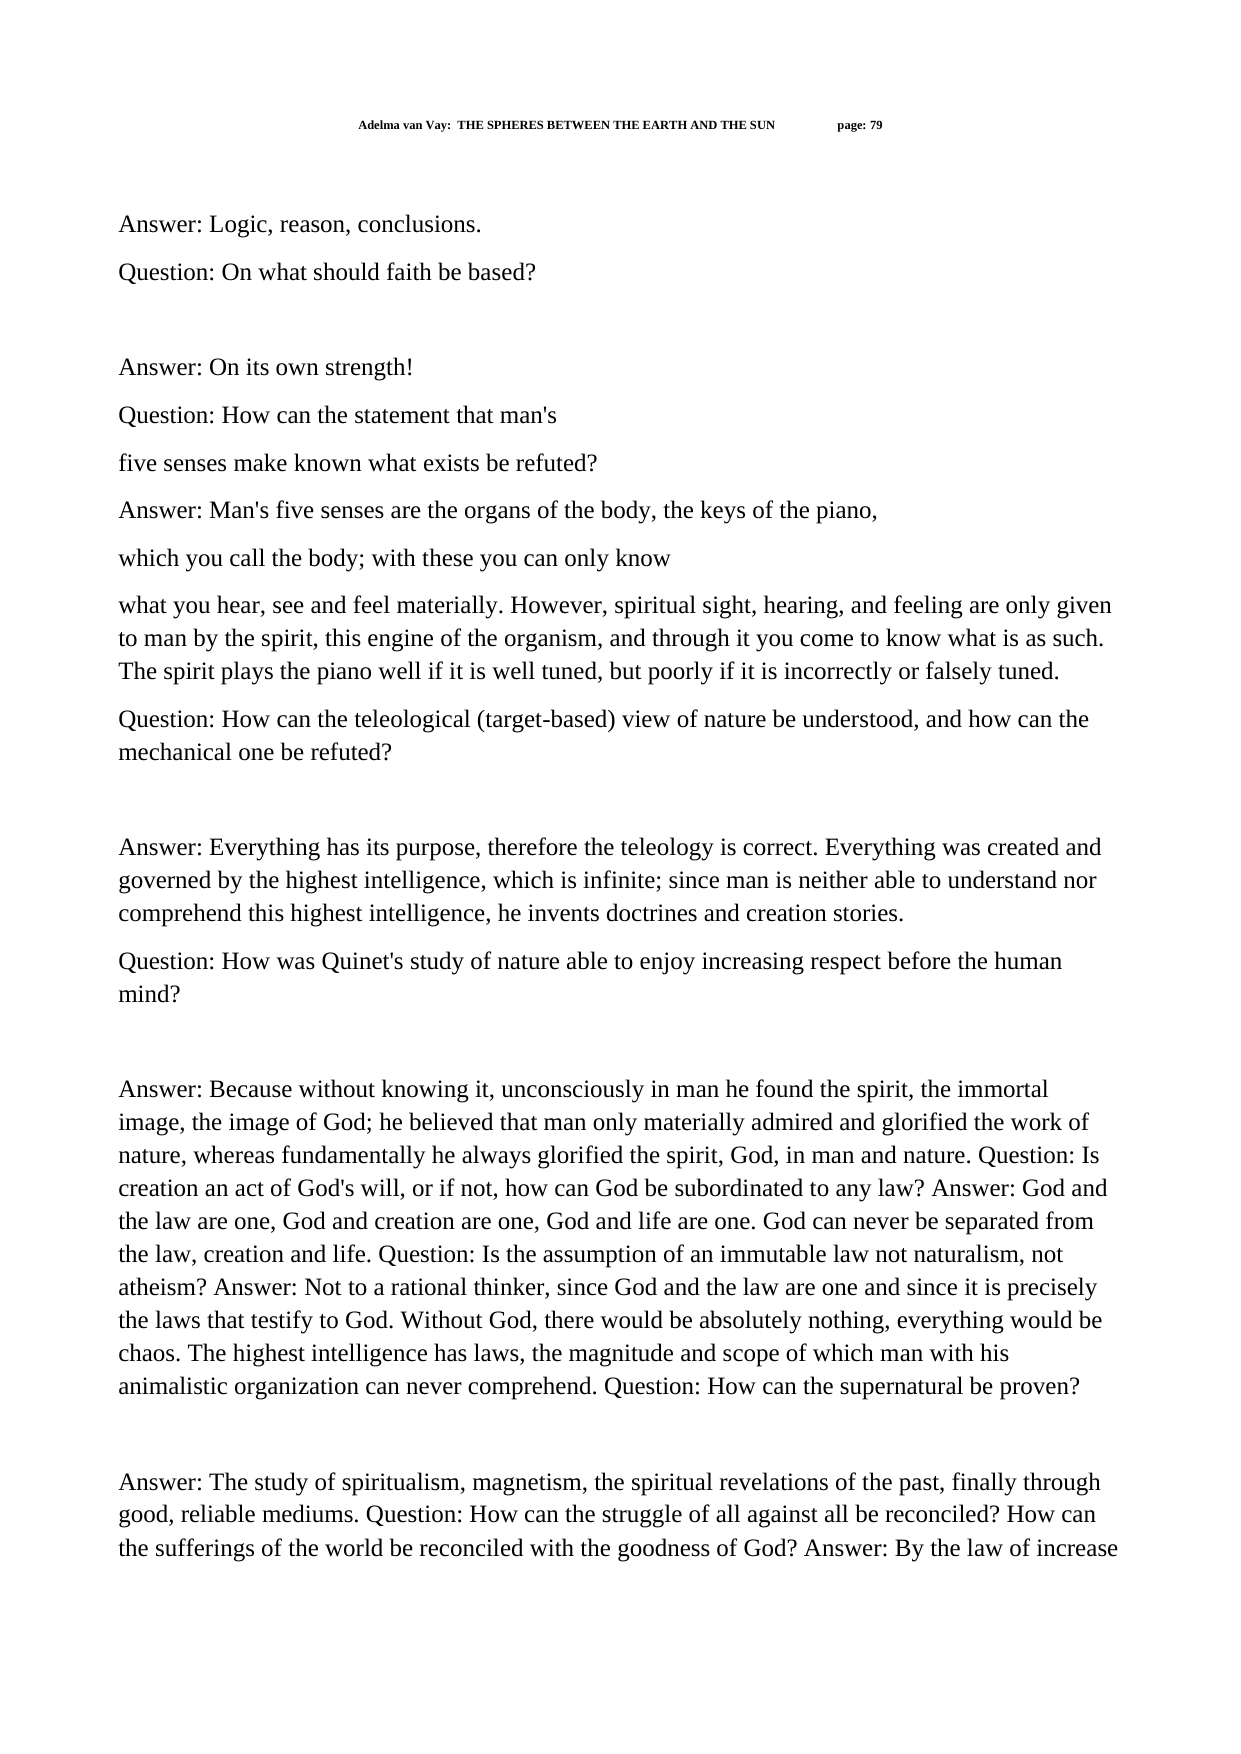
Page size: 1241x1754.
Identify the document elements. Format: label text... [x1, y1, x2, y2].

text Answer: Everything has its purpose, therefore the teleology is correct. Everything was created and governed by the highest intelligence, which is infinite; since man is neither able to understand nor comprehend this highest intelligence, he invents doctrines and creation stories. [118, 832, 1122, 927]
text Answer: Man's five senses are the organs of the body, the keys of the piano, [118, 495, 1122, 524]
text Answer: On its own strength! [118, 352, 1122, 381]
text Answer: Logic, reason, conclusions. [118, 209, 1122, 238]
text Answer: The study of spiritualism, magnetism, the spiritual revelations of the past, finally through good, reliable mediums. Question: How can the struggle of all against all be reconciled? How can the sufferings of the world be reconciled with the goodness of God? Answer: By the law of increase [118, 1467, 1122, 1561]
text Question: On what should faith be based? [118, 257, 1122, 286]
text Question: How was Quinet's study of nature able to enjoy increasing respect before the human mind? [118, 946, 1122, 1008]
text Answer: Because without knowing it, unconsciously in man he found the spirit, the immortal image, the image of God; he believed that man only materially admired and glorified the work of nature, whereas fundamentally he always glorified the spirit, God, in man and nature. Question: Is creation an act of God's will, or if not, how can God be subordinated to any law? Answer: God and the law are one, God and creation are one, God and life are one. God can never be separated from the law, creation and life. Question: Is the assumption of an immutable law not naturalism, not atheism? Answer: Not to a rational thinker, since God and the law are one and since it is precisely the laws that testify to God. Without God, there would be absolutely nothing, everything would be chaos. The highest intelligence has laws, the magnitude and scope of which man with his animalistic organization can never comprehend. Question: How can the supernatural be proven? [118, 1074, 1122, 1400]
text five senses make known what exists be refuted? [118, 448, 1122, 476]
text Question: How can the teleological (target-based) view of nature be understood, and how can the mechanical one be refuted? [118, 704, 1122, 766]
text what you hear, see and feel materially. However, spiritual sight, hearing, and feeling are only given to man by the spirit, this engine of the organism, and through it you come to know what is as such. The spirit plays the piano well if it is well tuned, but poorly if it is incorrectly or falsely tuned. [118, 590, 1122, 685]
text Question: How can the statement that man's [118, 400, 1122, 429]
text which you call the body; with these you can only know [118, 543, 1122, 572]
